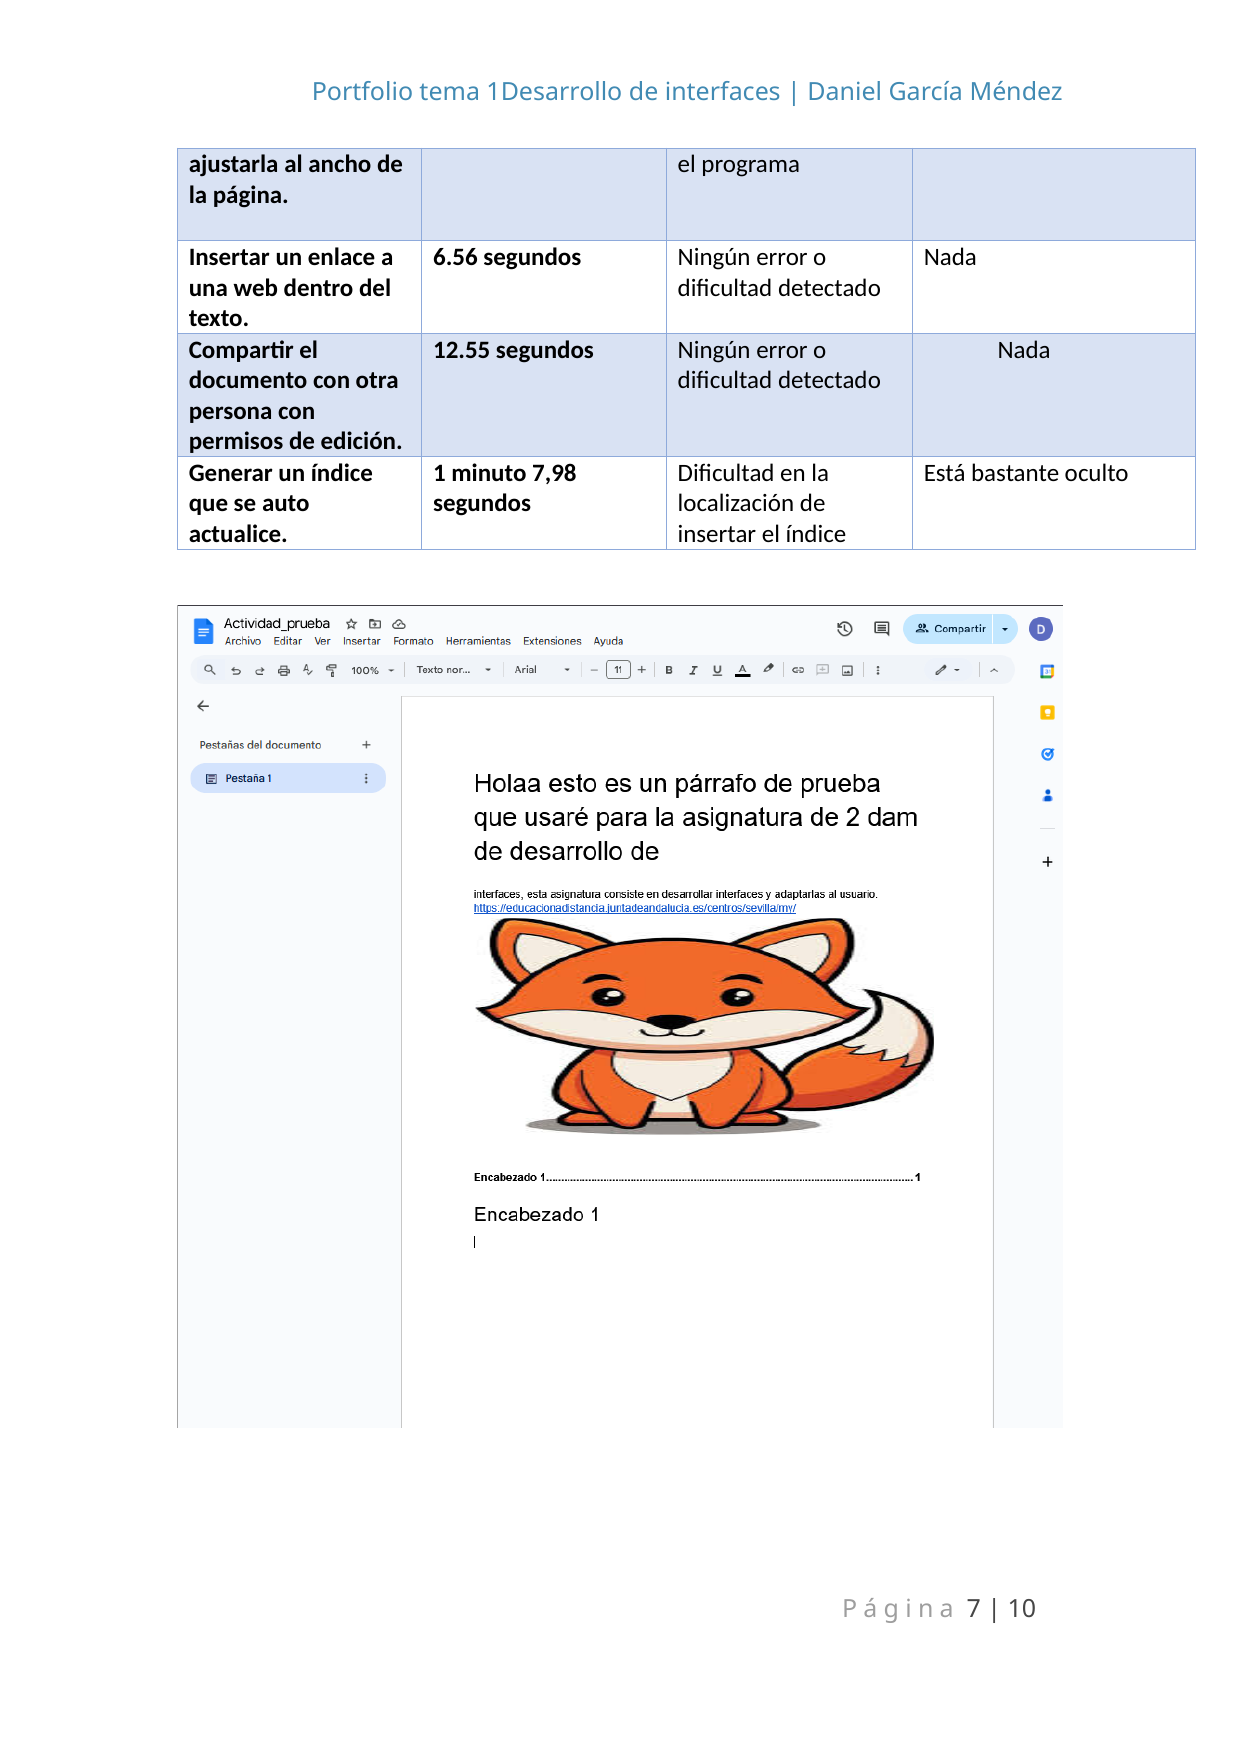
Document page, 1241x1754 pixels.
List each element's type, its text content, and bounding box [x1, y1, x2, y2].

table_cell 6.56 segundos [422, 241, 666, 333]
table_cell [422, 149, 666, 240]
table_cell Dificultad en la localización de insertar el índice [667, 457, 912, 548]
table_cell 1 minuto 7,98 segundos [422, 457, 666, 548]
table_cell Generar un índice que se auto actualice. [178, 457, 421, 548]
table_cell [913, 149, 1195, 240]
table_cell ajustarla al ancho de la página. [178, 149, 421, 240]
table_cell 12.55 segundos [422, 334, 666, 456]
table_cell Nada [913, 241, 1195, 333]
table_cell Nada [913, 334, 1195, 456]
table_cell Ningún error o dificultad detectado [667, 241, 912, 333]
table_cell Ningún error o dificultad detectado [667, 334, 912, 456]
table_cell Está bastante oculto [913, 457, 1195, 548]
table_cell el programa [667, 149, 912, 240]
table_cell Insertar un enlace a una web dentro del texto. [178, 241, 421, 333]
table_cell Compartir el documento con otra persona con permisos de edición. [178, 334, 421, 456]
